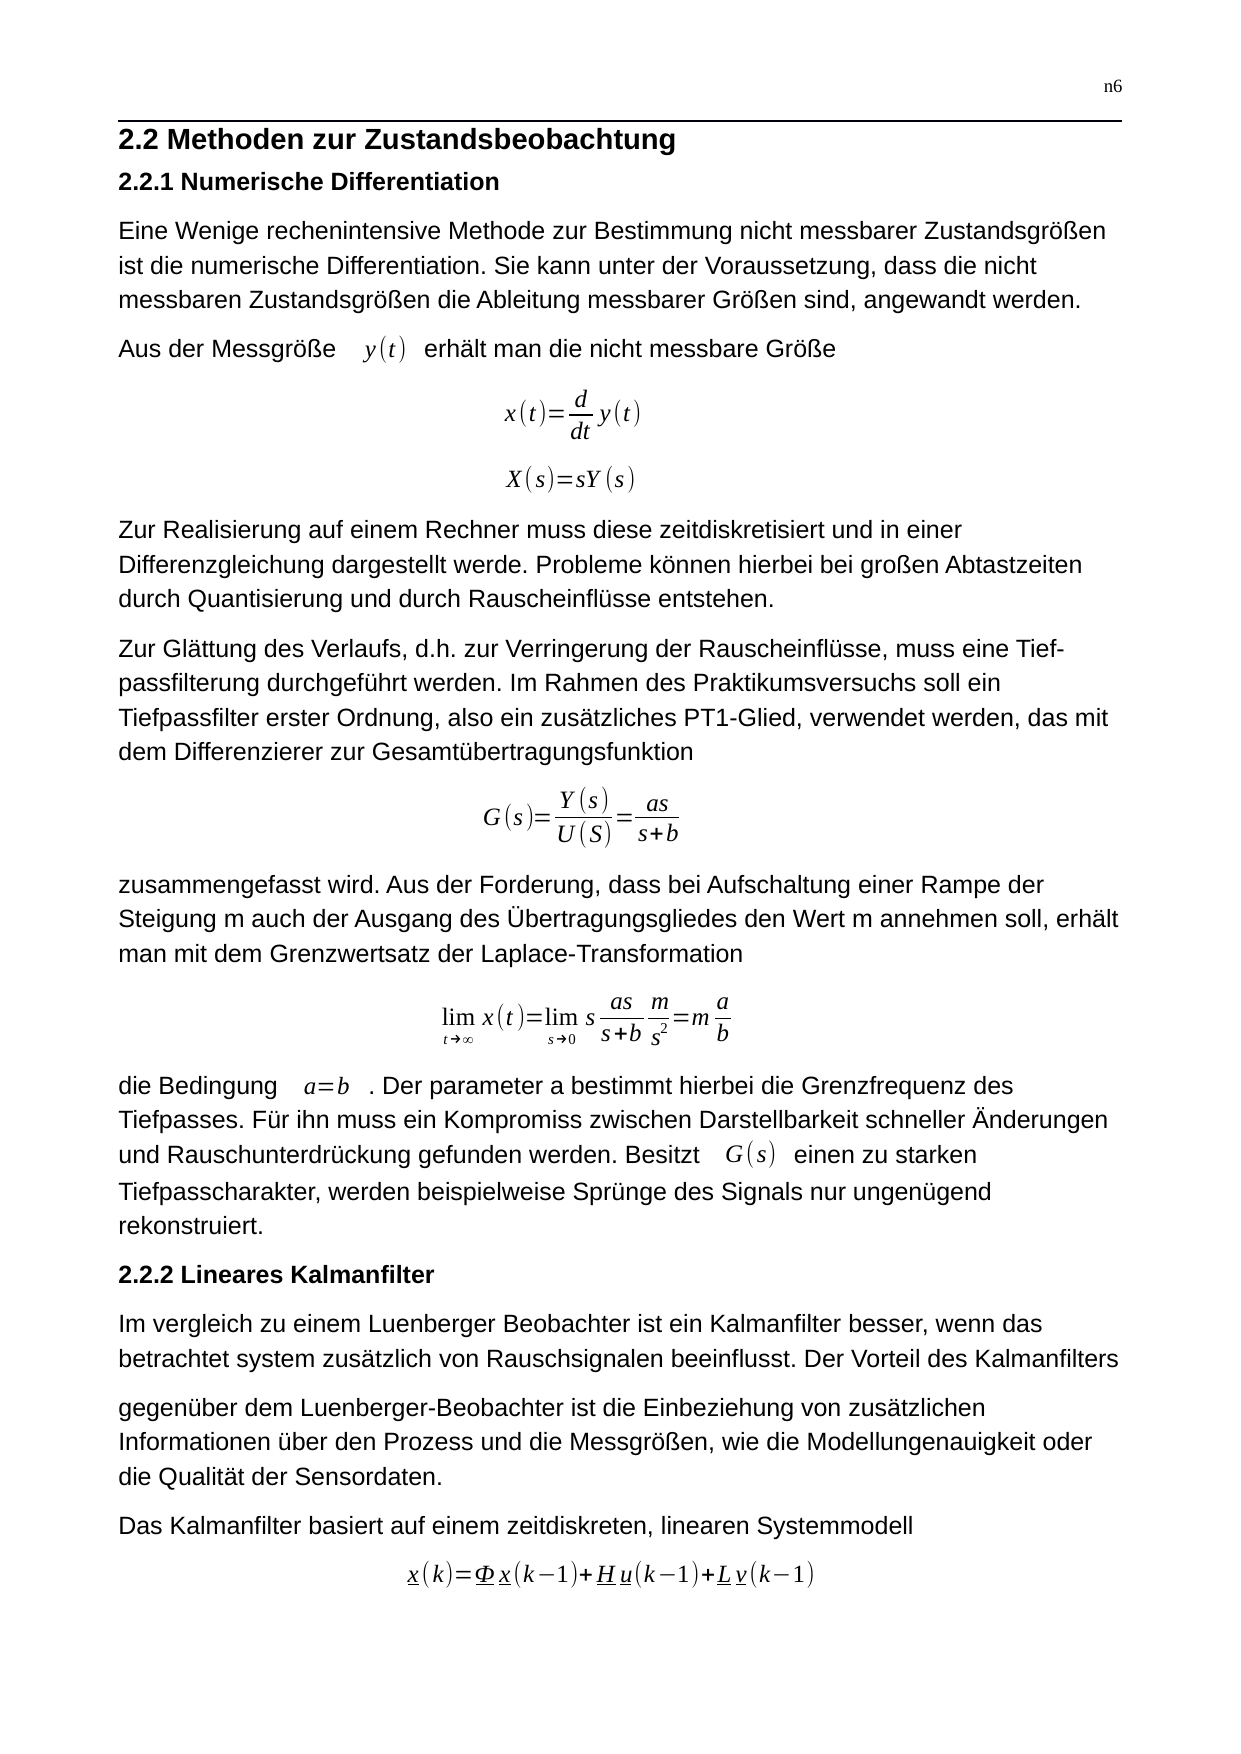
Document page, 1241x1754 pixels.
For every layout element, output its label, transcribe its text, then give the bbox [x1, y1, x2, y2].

text die Bedingung . Der parameter a bestimmt hierbei die Grenzfrequenz des Tiefpasses. Für ihn muss ein Kompromiss zwischen Darstellbarkeit schneller Änderungen und Rauschunterdrückung gefunden werden. Besitzt einen zu starken Tiefpasscharakter, werden beispielweise Sprünge des Signals nur ungenügend rekonstruiert. [118, 1071, 1122, 1240]
text Aus der Messgröße erhält man die nicht messbare Größe [118, 334, 1122, 365]
text Eine Wenige rechenintensive Methode zur Bestimmung nicht messbarer Zustandsgrößen ist die numerische Differentiation. Sie kann unter der Voraussetzung, dass die nicht messbaren Zustandsgrößen die Ableitung messbarer Größen sind, angewandt werden. [118, 216, 1122, 314]
text gegenüber dem Luenberger-Beobachter ist die Einbeziehung von zusätzlichen Informationen über den Prozess und die Messgrößen, wie die Modellungenauigkeit oder die Qualität der Sensordaten. [118, 1393, 1122, 1490]
text Zur Glättung des Verlaufs, d.h. zur Verringerung der Rauscheinflüsse, muss eine Tief-passfilterung durchgeführt werden. Im Rahmen des Praktikumsversuchs soll ein Tiefpassfilter erster Ordnung, also ein zusätzliches PT1-Glied, verwendet werden, das mit dem Differenzierer zur Gesamtübertragungsfunktion [118, 633, 1122, 766]
text zusammengefasst wird. Aus der Forderung, dass bei Aufschaltung einer Rampe der Steigung m auch der Ausgang des Übertragungsgliedes den Wert m annehmen soll, erhält man mit dem Grenzwertsatz der Laplace-Transformation [118, 870, 1122, 968]
text 2.2.1 Numerische Differentiation [118, 167, 1122, 196]
title 2.2 Methoden zur Zustandsbeobachtung [118, 122, 1122, 155]
text Das Kalmanfilter basiert auf einem zeitdiskreten, linearen Systemmodell [118, 1511, 1122, 1539]
text Zur Realisierung auf einem Rechner muss diese zeitdiskretisiert und in einer Differenzgleichung dargestellt werde. Probleme können hierbei bei großen Abtastzeiten durch Quantisierung und durch Rauscheinflüsse entstehen. [118, 516, 1122, 613]
text Im vergleich zu einem Luenberger Beobachter ist ein Kalmanfilter besser, wenn das betrachtet system zusätzlich von Rauschsignalen beeinflusst. Der Vorteil des Kalmanfilters [118, 1309, 1122, 1372]
text 2.2.2 Lineares Kalmanfilter [118, 1260, 1122, 1289]
